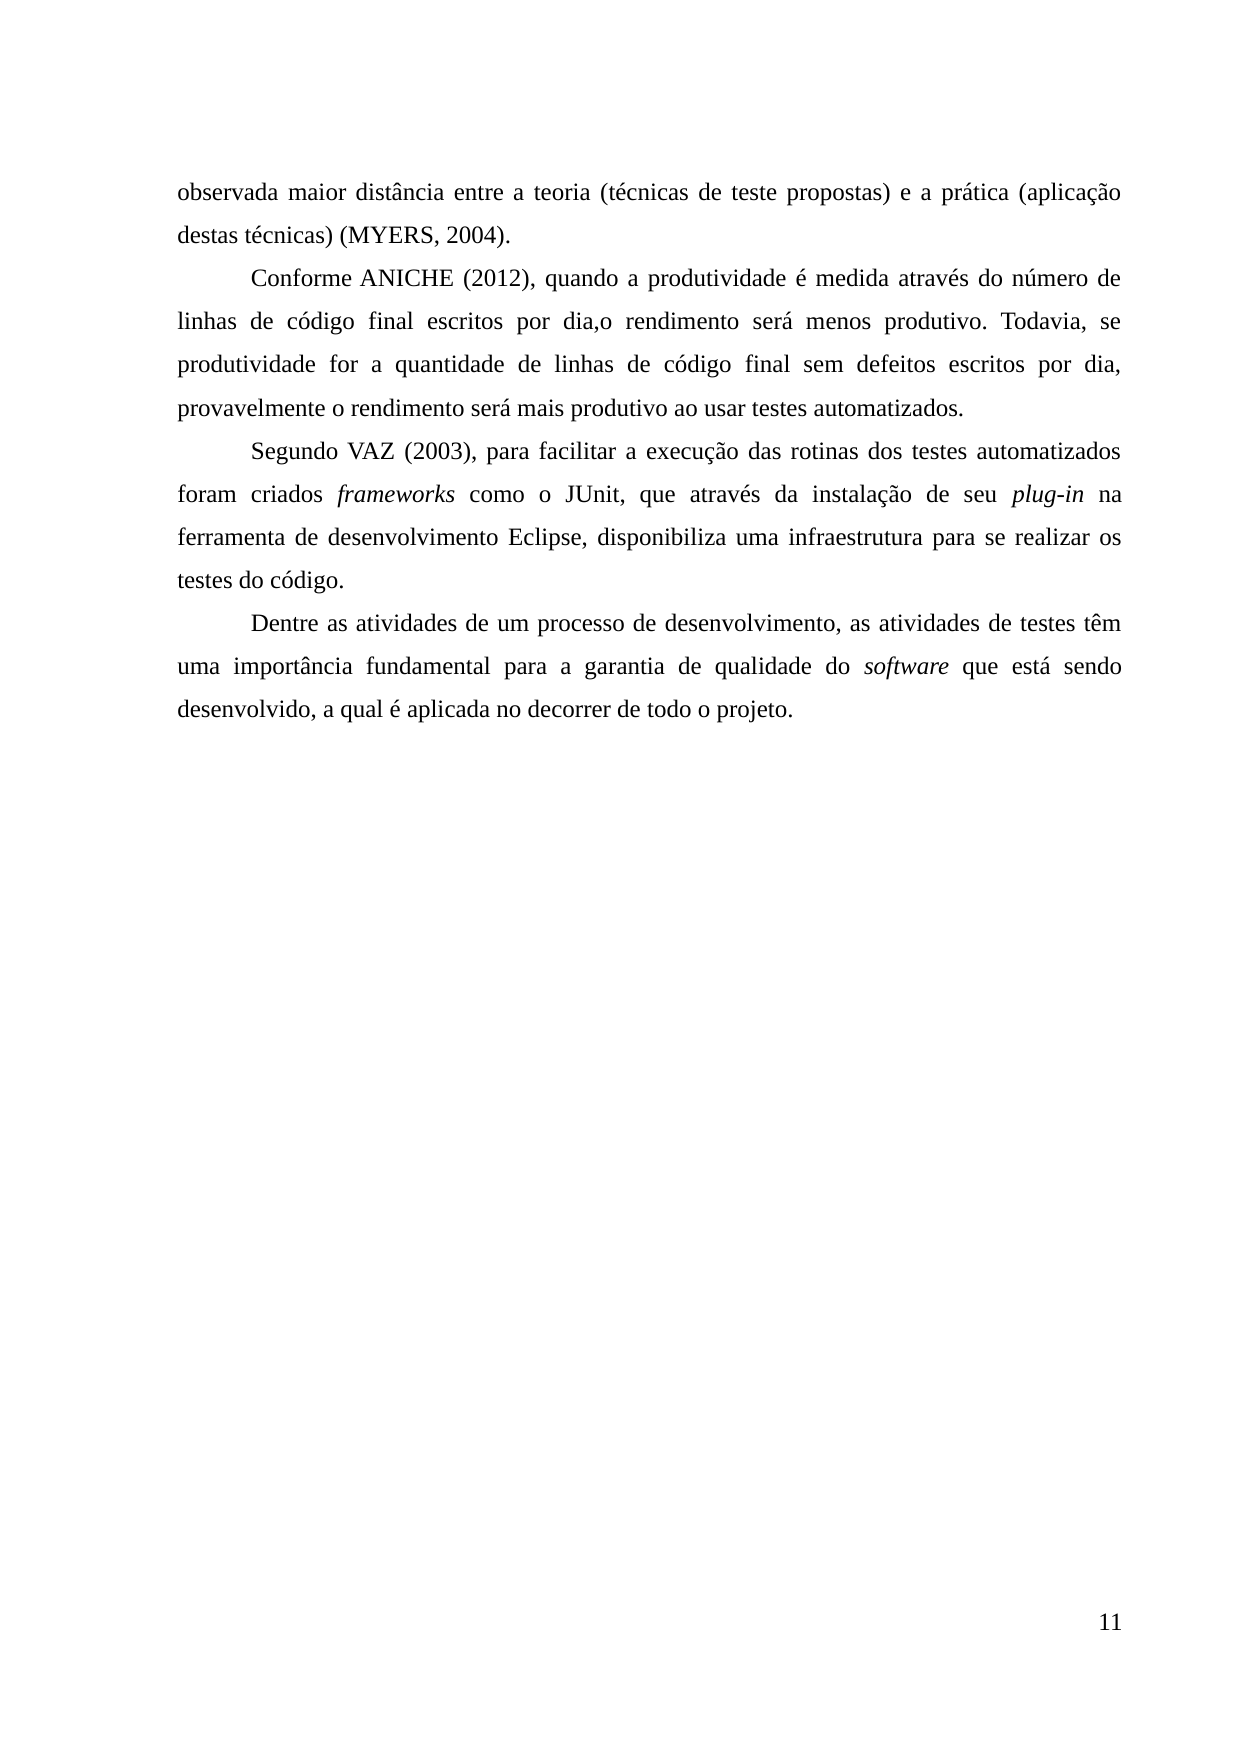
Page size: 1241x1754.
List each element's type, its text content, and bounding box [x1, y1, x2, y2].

text Dentre as atividades de um processo de desenvolvimento, as atividades de testes têm uma importância fundamental para a garantia de qualidade do software que está sendo desenvolvido, a qual é aplicada no decorrer de todo o projeto. [177, 608, 1122, 723]
text Segundo VAZ (2003), para facilitar a execução das rotinas dos testes automatizados foram criados frameworks como o JUnit, que através da instalação de seu plug-in na ferramenta de desenvolvimento Eclipse, disponibiliza uma infraestrutura para se realizar os testes do código. [177, 436, 1122, 594]
text Conforme ANICHE (2012), quando a produtividade é medida através do número de linhas de código final escritos por dia,o rendimento será menos produtivo. Todavia, se produtividade for a quantidade de linhas de código final sem defeitos escritos por dia, provavelmente o rendimento será mais produtivo ao usar testes automatizados. [177, 263, 1122, 421]
text observada maior distância entre a teoria (técnicas de teste propostas) e a prática (aplicação destas técnicas) (MYERS, 2004). [177, 177, 1122, 249]
